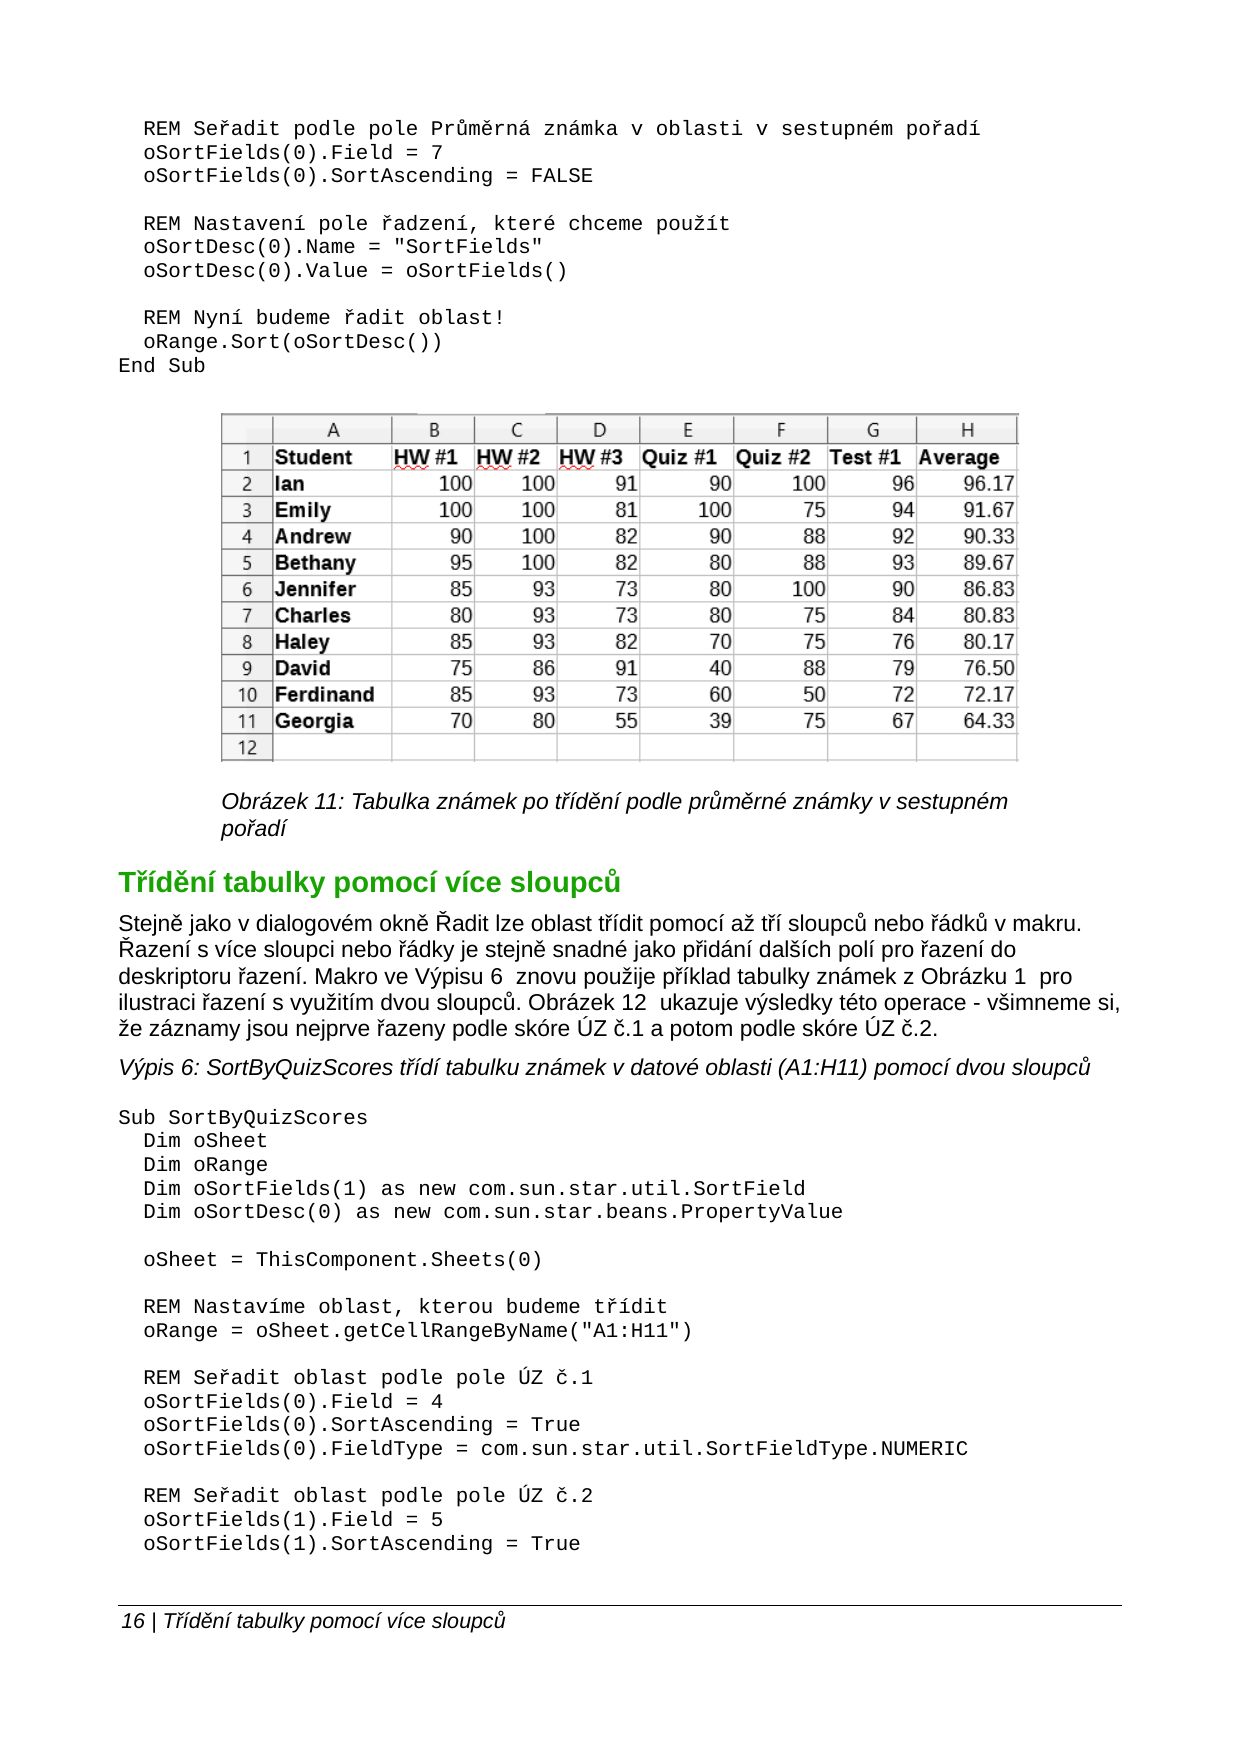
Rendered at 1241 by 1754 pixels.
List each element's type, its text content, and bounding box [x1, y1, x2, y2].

text oRange.Sort(oSortDesc()) [118, 331, 1122, 354]
text REM Nastavení pole řadzení, které chceme použít [118, 213, 1122, 236]
text oSortFields(0).Field = 4 [118, 1391, 1122, 1414]
text oSortFields(0).SortAscending = True [118, 1414, 1122, 1438]
text REM Nyní budeme řadit oblast! [118, 307, 1122, 331]
text REM Seřadit oblast podle pole ÚZ č.1 [118, 1367, 1122, 1391]
text oSortDesc(0).Value = oSortFields() [118, 260, 1122, 284]
text Dim oSortDesc(0) as new com.sun.star.beans.PropertyValue [118, 1201, 1122, 1225]
text REM Nastavíme oblast, kterou budeme třídit [118, 1296, 1122, 1320]
text Výpis 6: SortByQuizScores třídí tabulku známek v datové oblasti (A1:H11) pomocí dvou sloupců [118, 1054, 1122, 1081]
text oSortFields(0).SortAscending = FALSE [118, 165, 1122, 189]
text End Sub [118, 354, 1122, 378]
text oSortFields(0).FieldType = com.sun.star.util.SortFieldType.NUMERIC [118, 1438, 1122, 1462]
text oSortFields(1).Field = 5 [118, 1509, 1122, 1532]
text oSortDesc(0).Name = "SortFields" [118, 236, 1122, 260]
text oSortFields(0).Field = 7 [118, 142, 1122, 165]
text Stejně jako v dialogovém okně Řadit lze oblast třídit pomocí až tří sloupců nebo řádků v makru. Řazení s více sloupci nebo řádky je stejně snadné jako přidání dalších polí pro řazení do deskriptoru řazení. Makro ve Výpisu 6 znovu použije příklad tabulky známek z Obrázku 1 pro ilustraci řazení s využitím dvou sloupců. Obrázek 12 ukazuje výsledky této operace - všimneme si, že záznamy jsou nejprve řazeny podle skóre ÚZ č.1 a potom podle skóre ÚZ č.2. [118, 910, 1122, 1042]
picture [221, 413, 1020, 762]
text REM Seřadit podle pole Průměrná známka v oblasti v sestupném pořadí [118, 118, 1122, 142]
text Dim oRange [118, 1154, 1122, 1178]
text Obrázek 11: Tabulka známek po třídění podle průměrné známky v sestupném pořadí [221, 762, 1019, 841]
text Sub SortByQuizScores [118, 1107, 1122, 1131]
text oSheet = ThisComponent.Sheets(0) [118, 1249, 1122, 1272]
text oSortFields(1).SortAscending = True [118, 1532, 1122, 1556]
subtitle Třídění tabulky pomocí více sloupců [118, 864, 1122, 898]
text Dim oSheet [118, 1131, 1122, 1154]
text REM Seřadit oblast podle pole ÚZ č.2 [118, 1485, 1122, 1509]
text oRange = oSheet.getCellRangeByName("A1:H11") [118, 1320, 1122, 1343]
text Dim oSortFields(1) as new com.sun.star.util.SortField [118, 1178, 1122, 1201]
